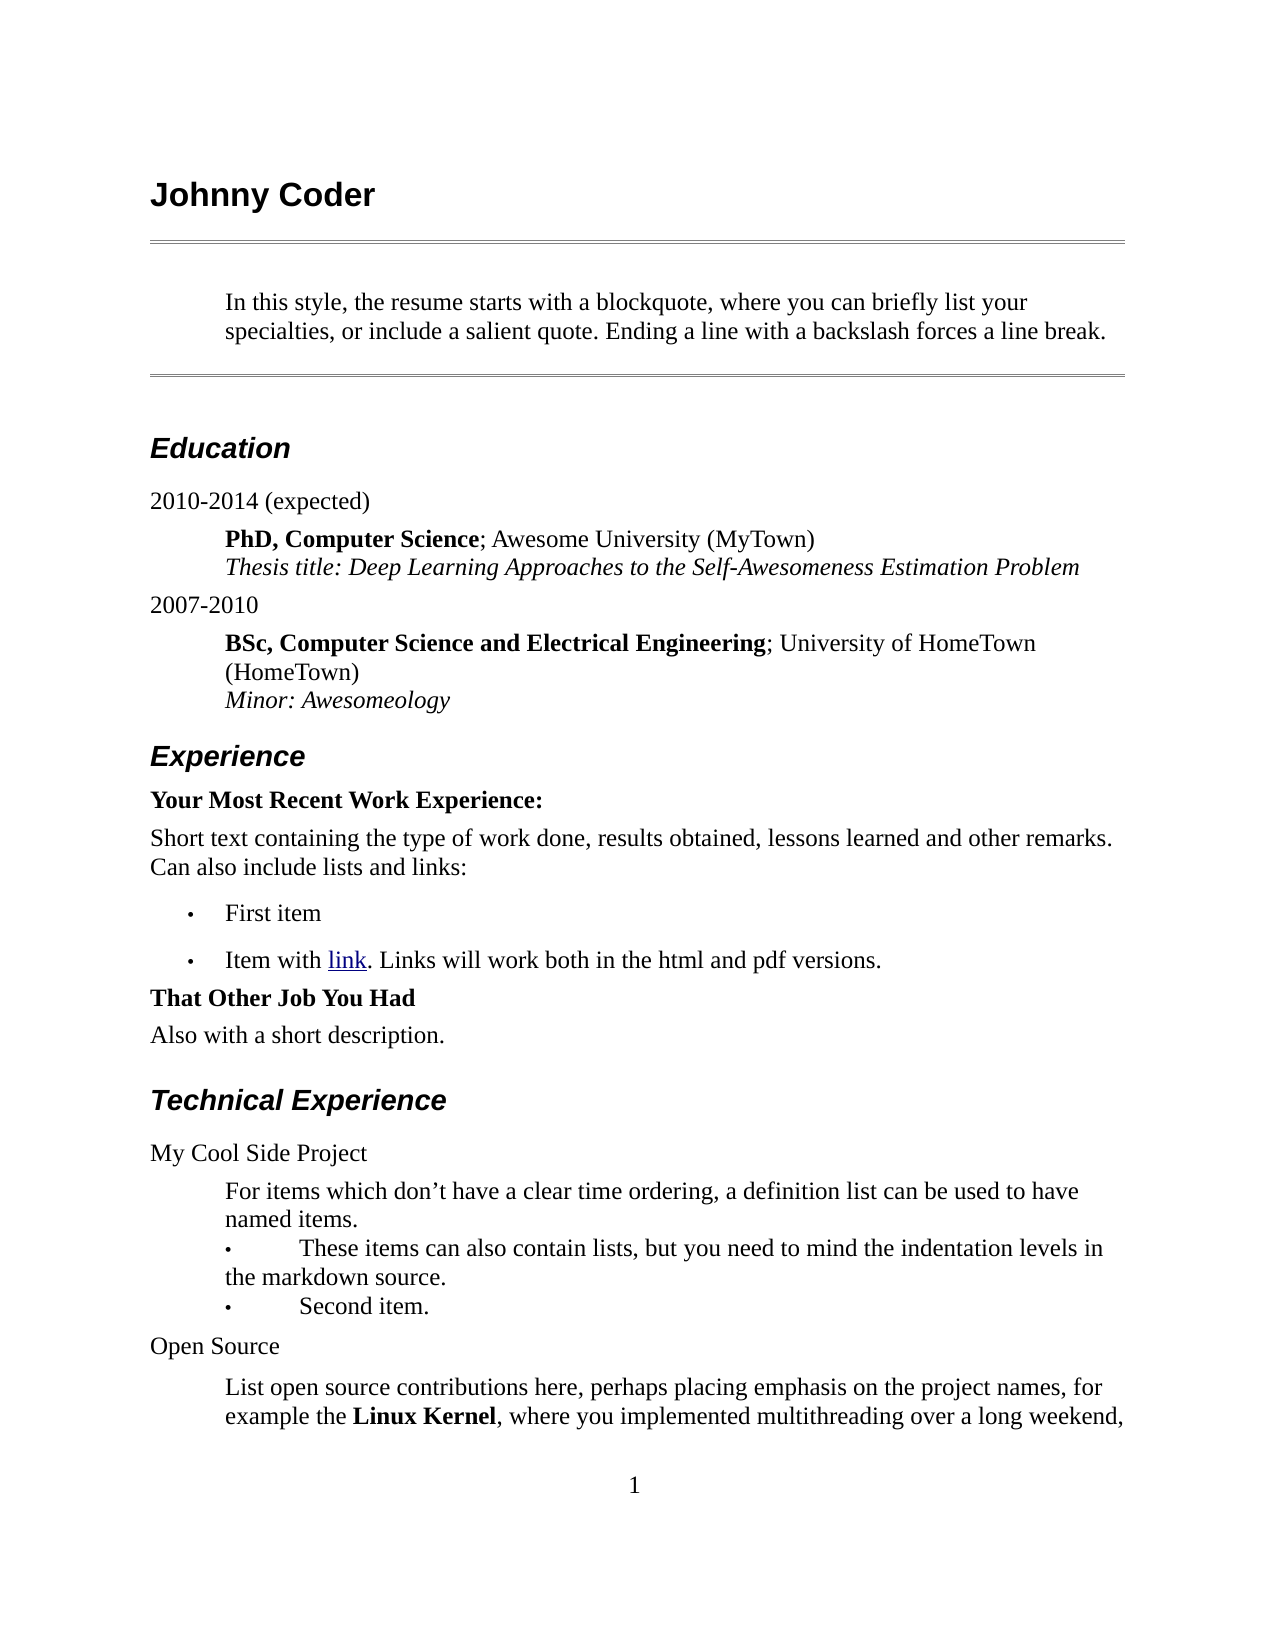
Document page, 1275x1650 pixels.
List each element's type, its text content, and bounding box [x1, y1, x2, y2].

subtitle Experience [150, 739, 1125, 773]
text Minor: Awesomeology [225, 685, 1125, 714]
list Item with link. Links will work both in the html and pdf versions. [187, 945, 1125, 974]
text List open source contributions here, perhaps placing emphasis on the project names, for example the Linux Kernel, where you implemented multithreading over a long weekend, [225, 1372, 1125, 1430]
list First item [187, 898, 1125, 927]
text Short text containing the type of work done, results obtained, lessons learned and other remarks. Can also include lists and links: [150, 823, 1125, 880]
list These items can also contain lists, but you need to mind the indentation levels in the markdown source. [225, 1233, 1125, 1291]
text For items which don’t have a clear time ordering, a definition list can be used to have named items. [225, 1176, 1125, 1233]
text Your Most Recent Work Experience: [150, 785, 1125, 814]
text 2007-2010 [150, 590, 1125, 619]
text Open Source [150, 1331, 1125, 1360]
list Second item. [225, 1291, 1125, 1319]
text My Cool Side Project [150, 1138, 1125, 1167]
text PhD, Computer Science; Awesome University (MyTown) [225, 524, 1125, 552]
text BSc, Computer Science and Electrical Engineering; University of HomeTown (HomeTown) [225, 628, 1125, 685]
text Thesis title: Deep Learning Approaches to the Self-Awesomeness Estimation Problem [225, 552, 1125, 581]
text 2010-2014 (expected) [150, 486, 1125, 515]
text That Other Job You Had [150, 983, 1125, 1011]
subtitle Technical Experience [150, 1083, 1125, 1117]
text Also with a short description. [150, 1020, 1125, 1049]
text In this style, the resume starts with a blockquote, where you can briefly list your specialties, or include a salient quote. Ending a line with a backslash forces a line break. [225, 287, 1125, 345]
subtitle Education [150, 431, 1125, 464]
subtitle Johnny Coder [150, 175, 1125, 214]
